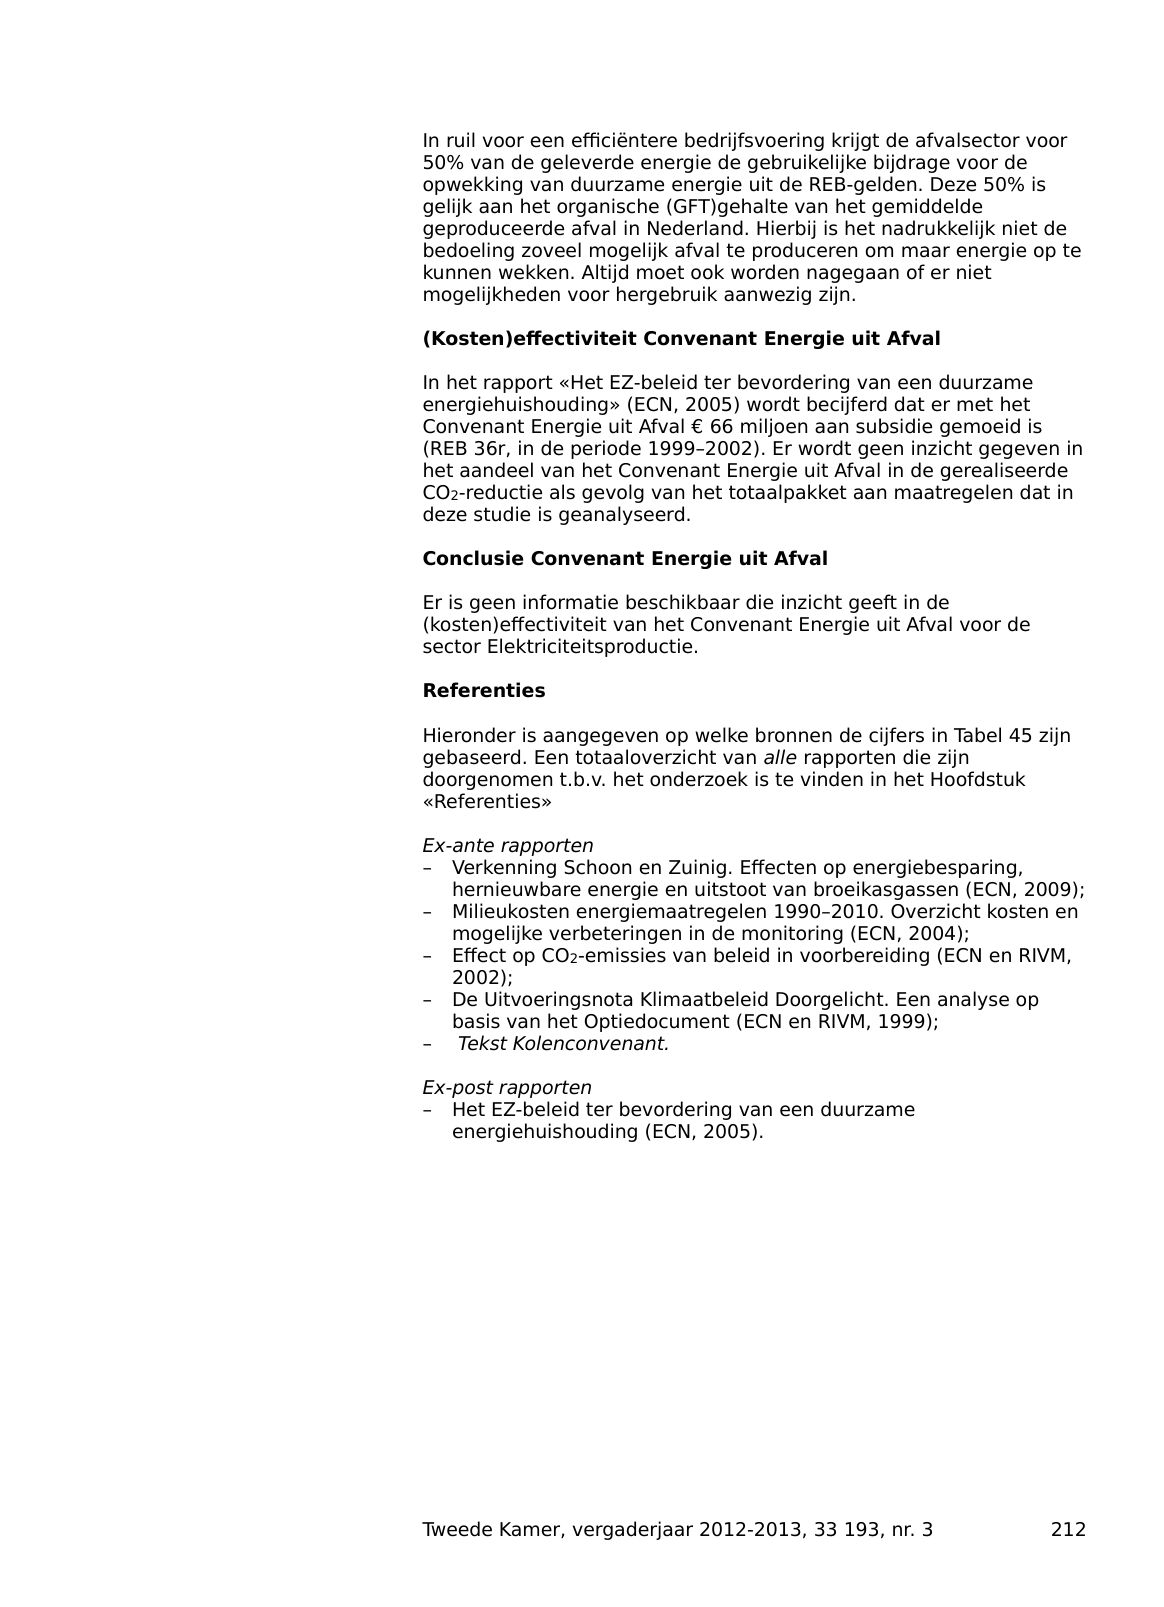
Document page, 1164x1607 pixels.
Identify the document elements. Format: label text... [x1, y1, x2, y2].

text – Het EZ-beleid ter bevordering van een duurzame energiehuishouding (ECN, 2005). [422, 1099, 1087, 1143]
text – Milieukosten energiemaatregelen 1990–2010. Overzicht kosten en mogelijke verbeteringen in de monitoring (ECN, 2004); [422, 901, 1087, 944]
text – Verkenning Schoon en Zuinig. Effecten op energiebesparing, hernieuwbare energie en uitstoot van broeikasgassen (ECN, 2009); [422, 857, 1087, 901]
text – Effect op CO2-emissies van beleid in voorbereiding (ECN en RIVM, 2002); [422, 944, 1087, 988]
subtitle Ex-ante rapporten [422, 835, 1087, 857]
text Hieronder is aangegeven op welke bronnen de cijfers in Tabel 45 zijn gebaseerd. Een totaaloverzicht van alle rapporten die zijn doorgenomen t.b.v. het onderzoek is te vinden in het Hoofdstuk «Referenties» [422, 724, 1087, 812]
text In het rapport «Het EZ-beleid ter bevordering van een duurzame energiehuishouding» (ECN, 2005) wordt becijferd dat er met het Convenant Energie uit Afval € 66 miljoen aan subsidie gemoeid is (REB 36r, in de periode 1999–2002). Er wordt geen inzicht gegeven in het aandeel van het Convenant Energie uit Afval in de gerealiseerde CO2-reductie als gevolg van het totaalpakket aan maatregelen dat in deze studie is geanalyseerd. [422, 372, 1087, 526]
subtitle Referenties [422, 680, 1087, 702]
subtitle (Kosten)effectiviteit Convenant Energie uit Afval [422, 328, 1087, 350]
subtitle Conclusie Convenant Energie uit Afval [422, 548, 1087, 570]
subtitle Ex-post rapporten [422, 1077, 1087, 1099]
text Er is geen informatie beschikbaar die inzicht geeft in de (kosten)effectiviteit van het Convenant Energie uit Afval voor de sector Elektriciteitsproductie. [422, 592, 1087, 658]
text – Tekst Kolenconvenant. [422, 1032, 1087, 1054]
text – De Uitvoeringsnota Klimaatbeleid Doorgelicht. Een analyse op basis van het Optiedocument (ECN en RIVM, 1999); [422, 988, 1087, 1032]
text In ruil voor een efficiëntere bedrijfsvoering krijgt de afvalsector voor 50% van de geleverde energie de gebruikelijke bijdrage voor de opwekking van duurzame energie uit de REB-gelden. Deze 50% is gelijk aan het organische (GFT)gehalte van het gemiddelde geproduceerde afval in Nederland. Hierbij is het nadrukkelijk niet de bedoeling zoveel mogelijk afval te produceren om maar energie op te kunnen wekken. Altijd moet ook worden nagegaan of er niet mogelijkheden voor hergebruik aanwezig zijn. [422, 130, 1087, 306]
